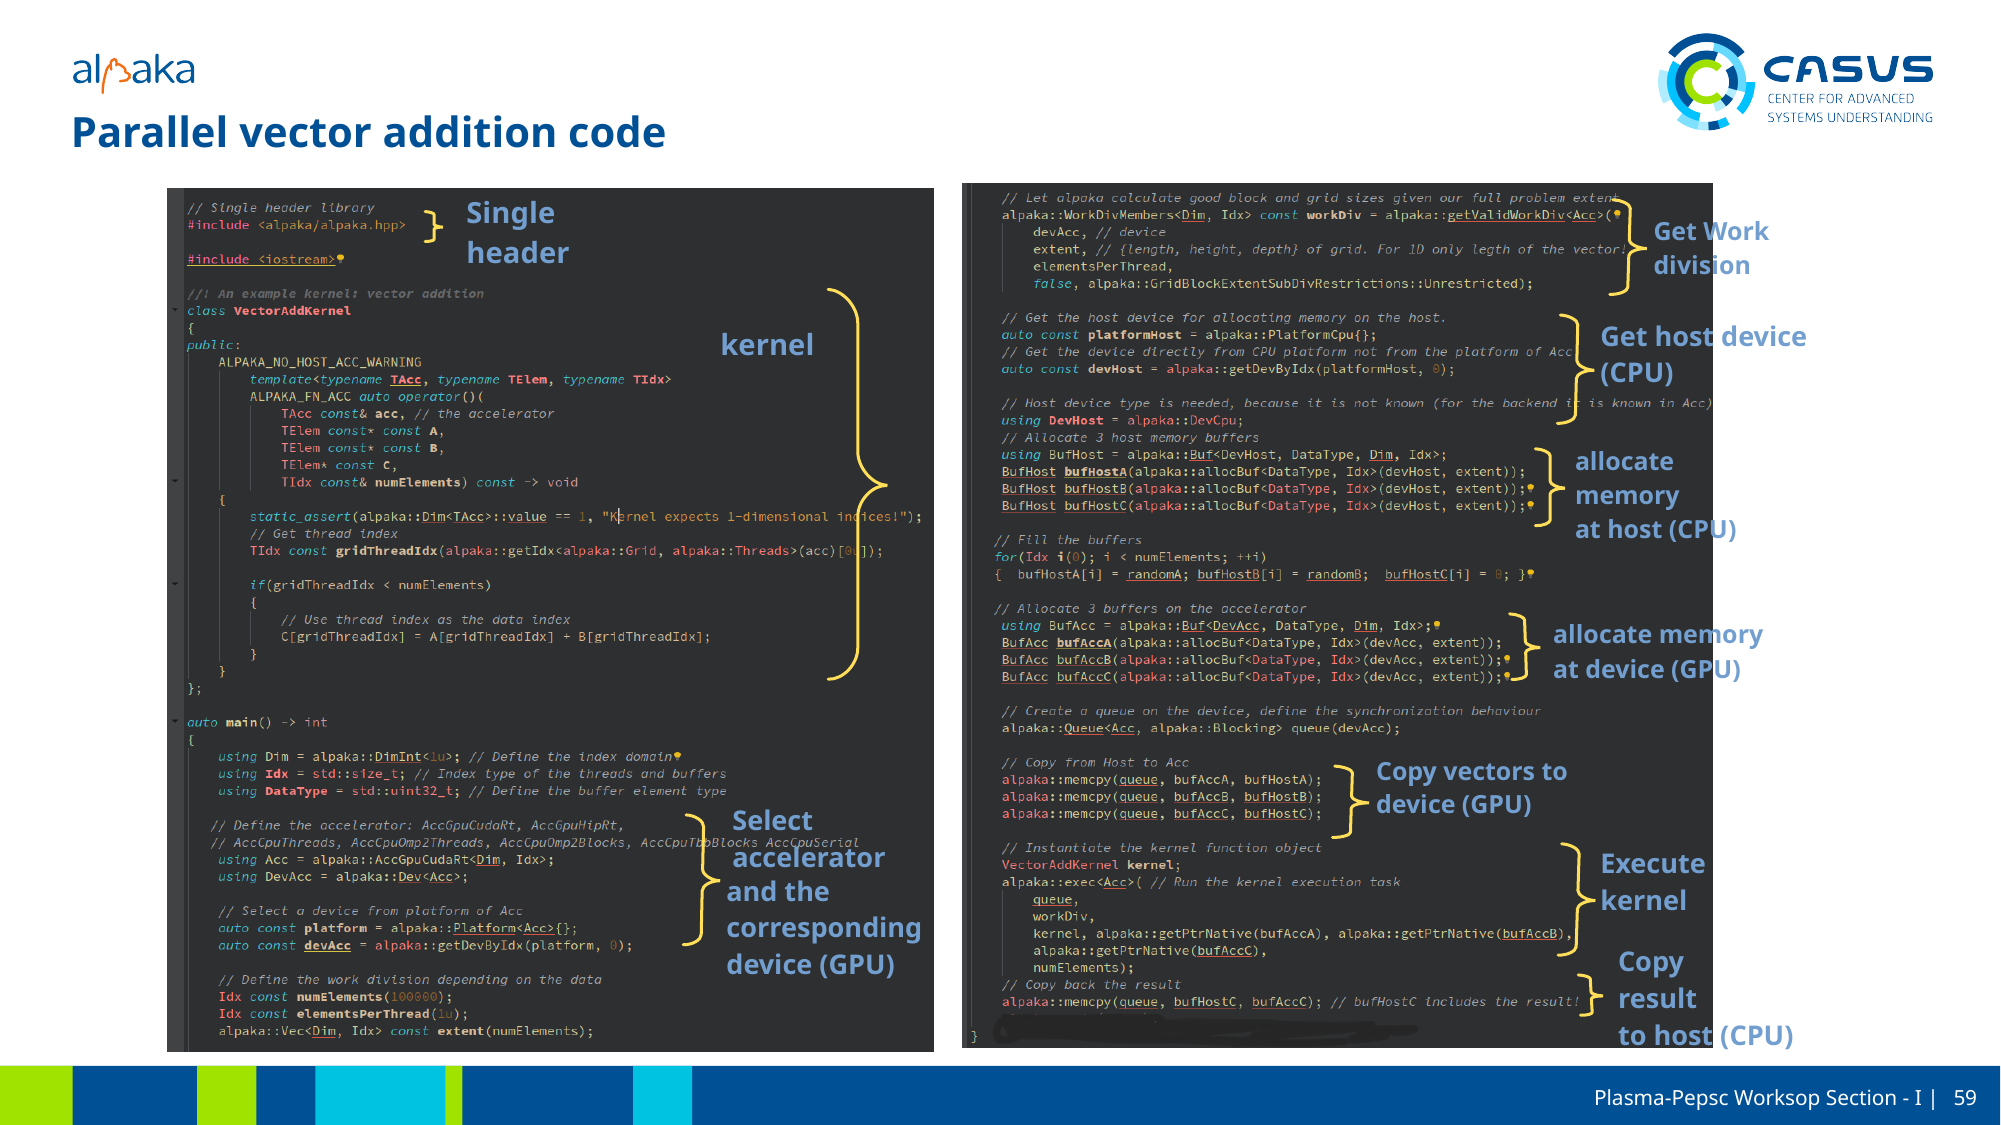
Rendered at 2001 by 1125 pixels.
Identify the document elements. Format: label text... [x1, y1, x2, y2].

title and the corresponding device (GPU) [726, 835, 945, 983]
title Execute kernel [1600, 830, 1855, 934]
title allocate memory at device (GPU) [1553, 607, 1772, 696]
title Single header [466, 192, 609, 272]
title kernel [720, 310, 863, 378]
title Copy vectors to device (GPU) [1375, 743, 1595, 832]
picture [1658, 33, 1933, 131]
title Get Work division [1653, 213, 1873, 283]
title Select accelerator [732, 801, 951, 876]
picture [962, 183, 1713, 1048]
title Copy result to host (CPU) [1618, 942, 1873, 1054]
title allocate memory at host (CPU) [1574, 436, 1819, 554]
picture [72, 53, 195, 95]
title Get host device (CPU) [1600, 317, 1819, 391]
title Parallel vector addition code [70, 97, 1619, 166]
picture [167, 188, 934, 1052]
